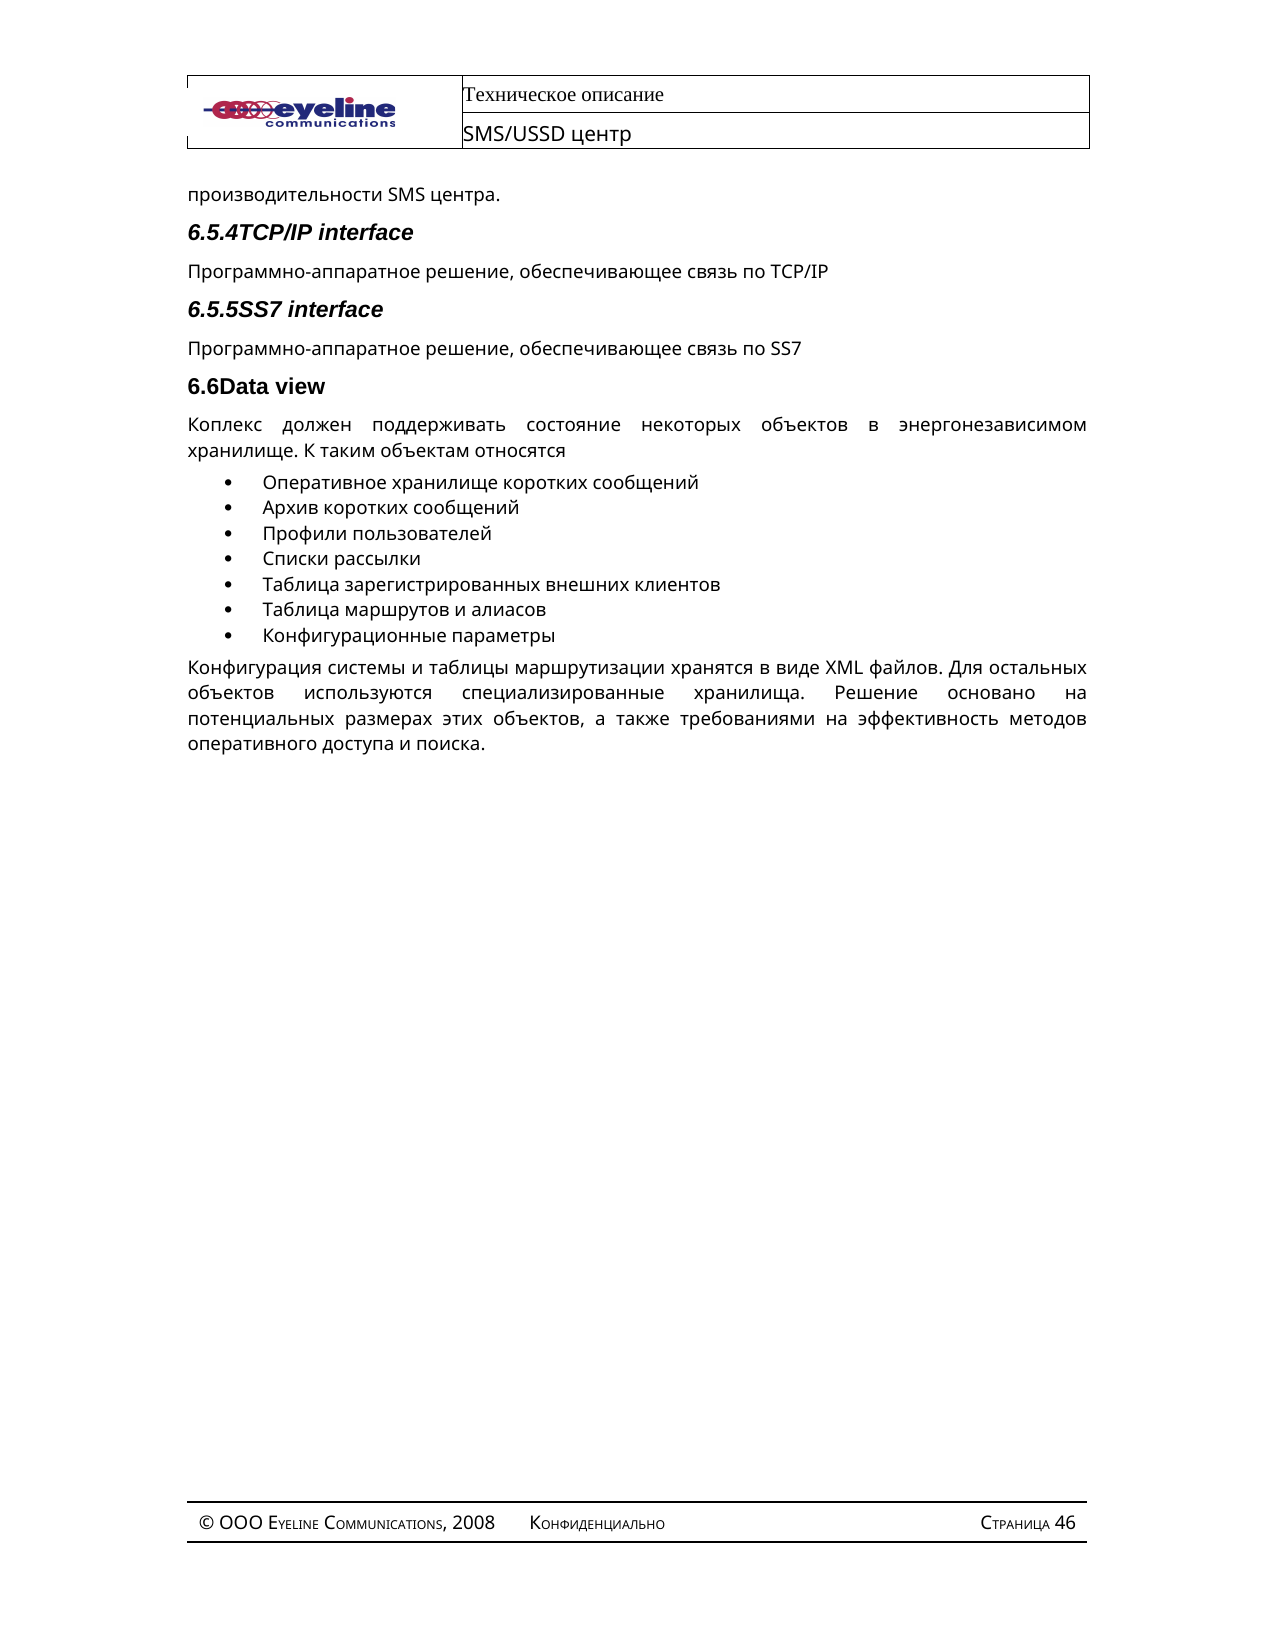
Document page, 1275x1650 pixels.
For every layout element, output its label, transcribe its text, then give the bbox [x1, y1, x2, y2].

list Оперативное хранилище коротких сообщений [225, 469, 1088, 494]
picture [203, 97, 396, 127]
text производительности SMS центра. [187, 181, 1088, 207]
subtitle SS7 interface [187, 296, 1088, 322]
text Программно-аппаратное решение, обеспечивающее связь по SS7 [187, 335, 1088, 360]
text Конфигурация системы и таблицы маршрутизации хранятся в виде XML файлов. Для остальных объектов используются специализированные хранилища. Решение основано на потенциальных размерах этих объектов, а также требованиями на эффективность методов оперативного доступа и поиска. [187, 654, 1088, 756]
list Таблица маршрутов и алиасов [225, 597, 1088, 622]
list Архив коротких сообщений [225, 494, 1088, 520]
text Коплекс должен поддерживать состояние некоторых объектов в энергонезависимом хранилище. К таким объектам относятся [187, 412, 1088, 463]
text Программно-аппаратное решение, обеспечивающее связь по TCP/IP [187, 258, 1088, 283]
subtitle TCP/IP interface [187, 219, 1088, 246]
list Профили пользователей [225, 520, 1088, 546]
list Таблица зарегистрированных внешних клиентов [225, 571, 1088, 597]
list Конфигурационные параметры [225, 622, 1088, 648]
list Списки рассылки [225, 546, 1088, 571]
subtitle Data view [187, 373, 1088, 399]
